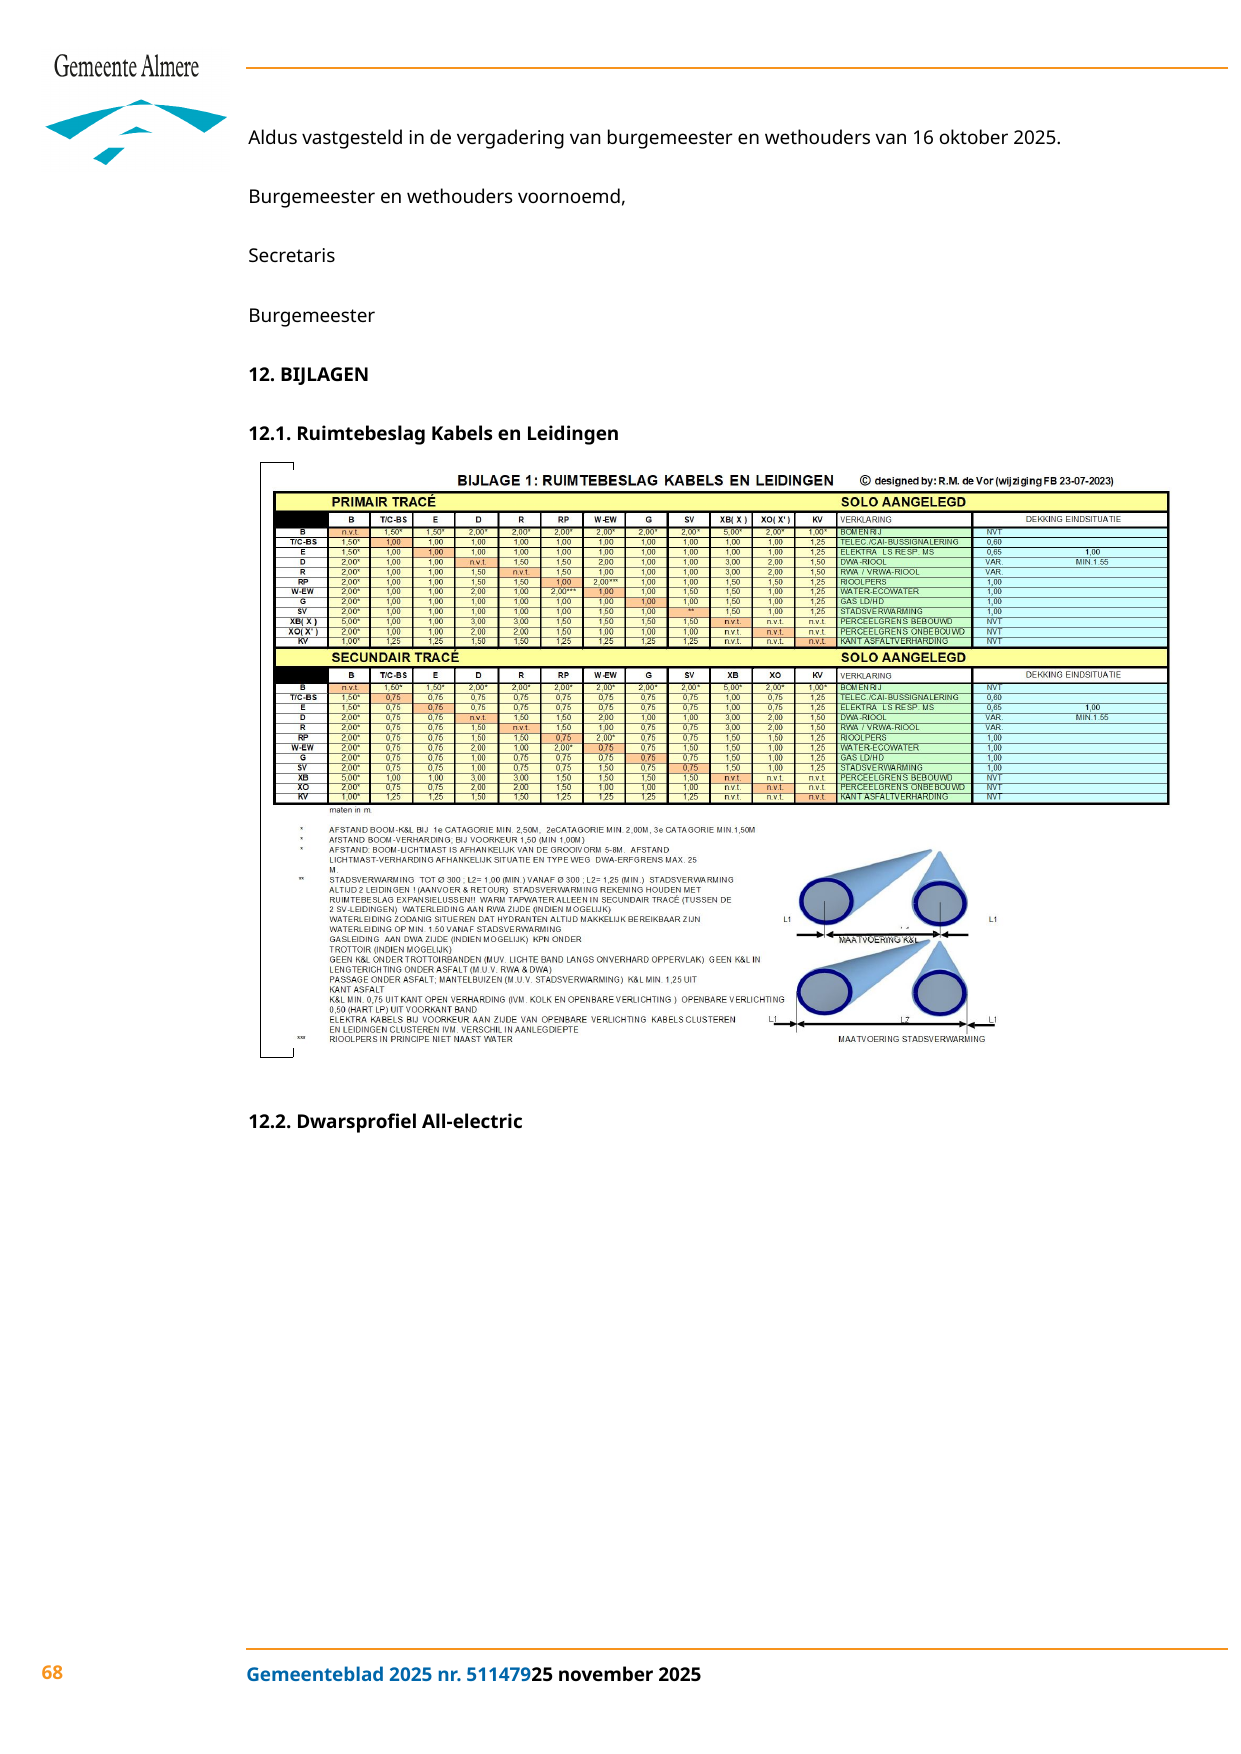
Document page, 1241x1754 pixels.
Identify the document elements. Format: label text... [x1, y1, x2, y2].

text 12. BIJLAGEN [248, 361, 1152, 387]
text Burgemeester en wethouders voornoemd, [248, 183, 1152, 209]
text Burgemeester [248, 302, 1152, 328]
text Aldus vastgesteld in de vergadering van burgemeester en wethouders van 16 oktober 2025. [248, 124, 1152, 150]
text Secretaris [248, 243, 1152, 268]
text 12.1. Ruimtebeslag Kabels en Leidingen [248, 420, 1152, 446]
picture [268, 470, 1173, 1048]
picture [41, 47, 231, 172]
text 12.2. Dwarsprofiel All-electric [248, 1108, 1152, 1134]
